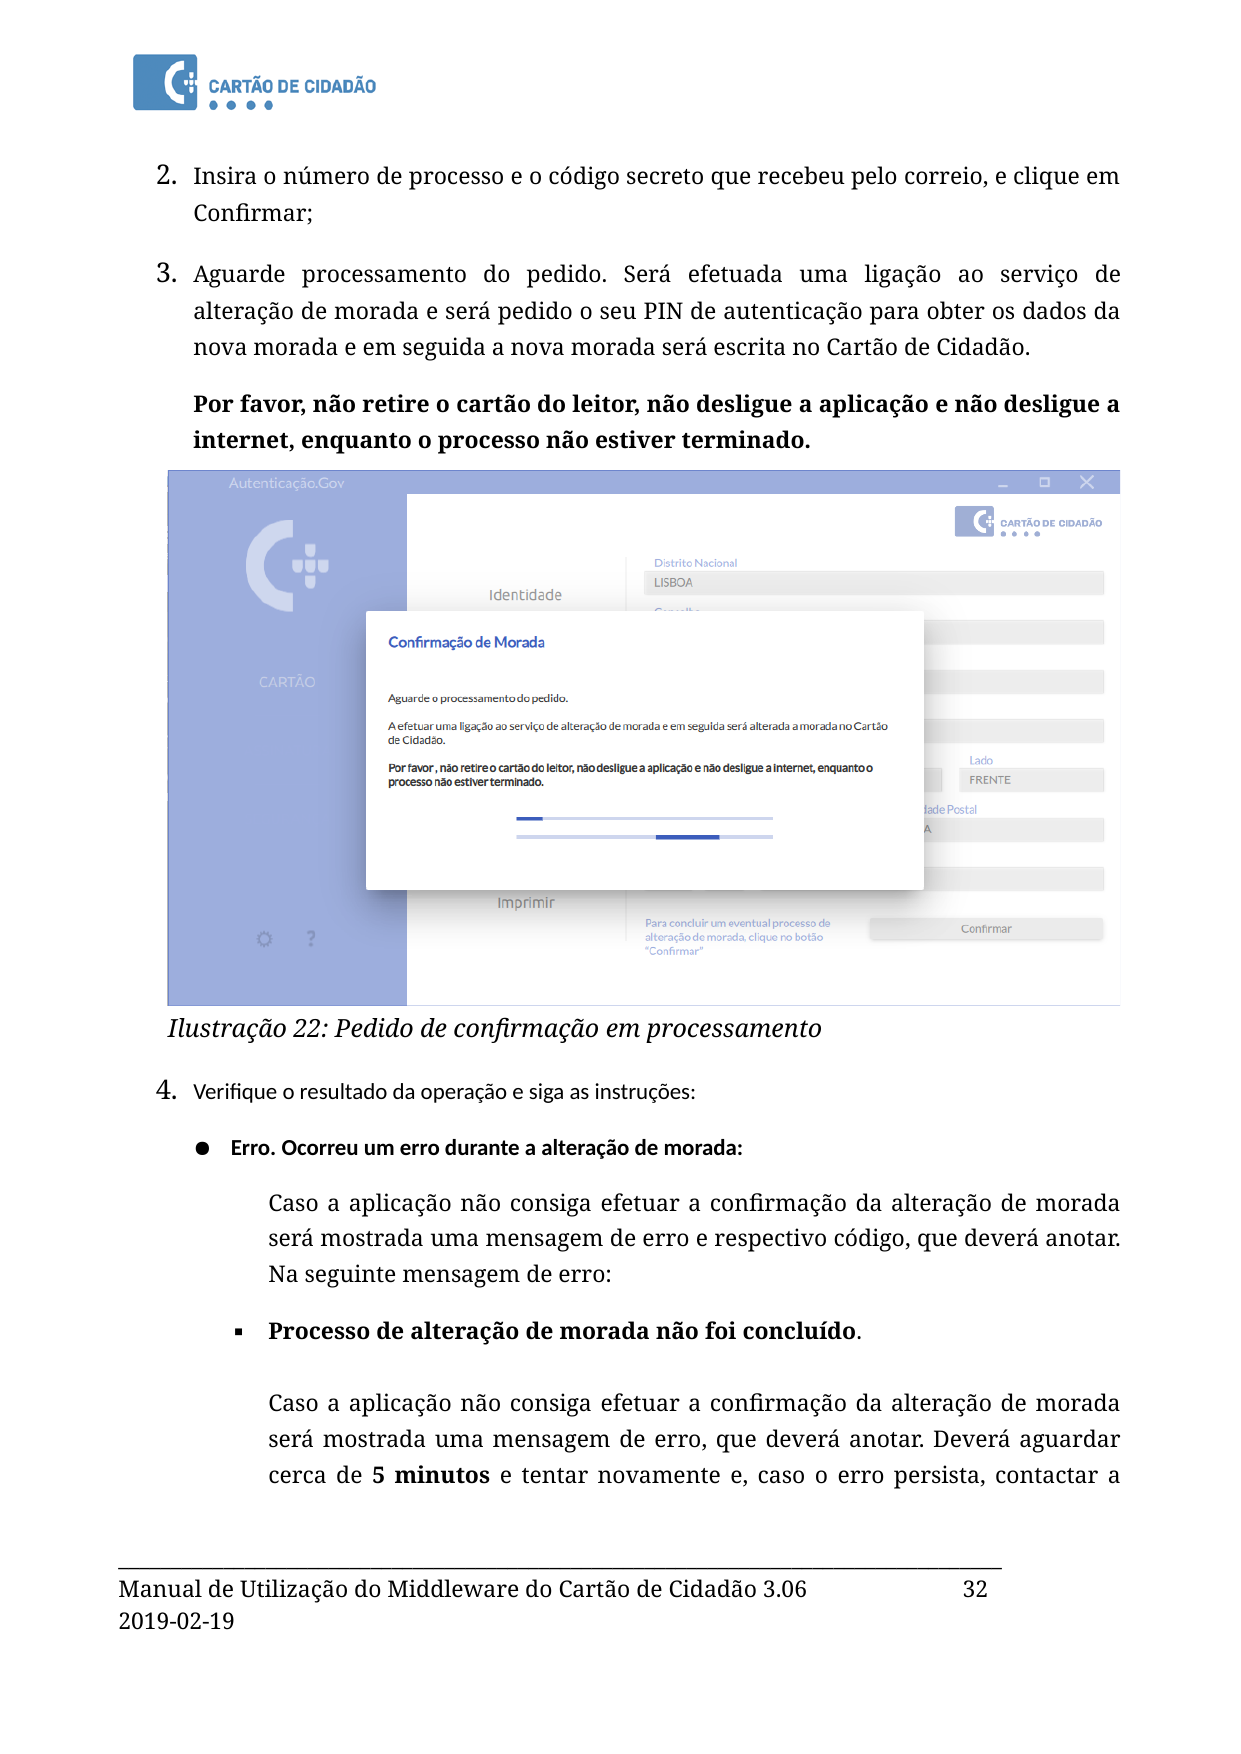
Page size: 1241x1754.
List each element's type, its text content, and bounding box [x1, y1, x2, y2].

list Por favor, não retire o cartão do leitor, não desligue a aplicação e não desligue a internet, enquanto o processo não estiver terminado. [156, 388, 1122, 455]
list Insira o número de processo e o código secreto que recebeu pelo correio, e clique em Confirmar; [156, 155, 1122, 228]
list Caso a aplicação não consiga efetuar a confirmação da alteração de morada será mostrada uma mensagem de erro e respectivo código, que deverá anotar. Na seguinte mensagem de erro: [231, 1186, 1122, 1289]
picture [130, 47, 423, 118]
list Ilustração 22: Pedido de confirmação em processamento [168, 1006, 1120, 1045]
list Processo de alteração de morada não foi concluído. [231, 1315, 1122, 1346]
picture [167, 470, 1121, 1006]
list Aguarde processamento do pedido. Será efetuada uma ligação ao serviço de alteração de morada e será pedido o seu PIN de autenticação para obter os dados da nova morada e em seguida a nova morada será escrita no Cartão de Cidadão. [156, 254, 1122, 362]
list Caso a aplicação não consiga efetuar a confirmação da alteração de morada será mostrada uma mensagem de erro, que deverá anotar. Deverá aguardar cerca de 5 minutos e tentar novamente e, caso o erro persista, contactar a [231, 1387, 1122, 1490]
list Erro. Ocorreu um erro durante a alteração de morada: [193, 1133, 1122, 1161]
list Verifique o resultado da operação e siga as instruções: [156, 1006, 1122, 1107]
